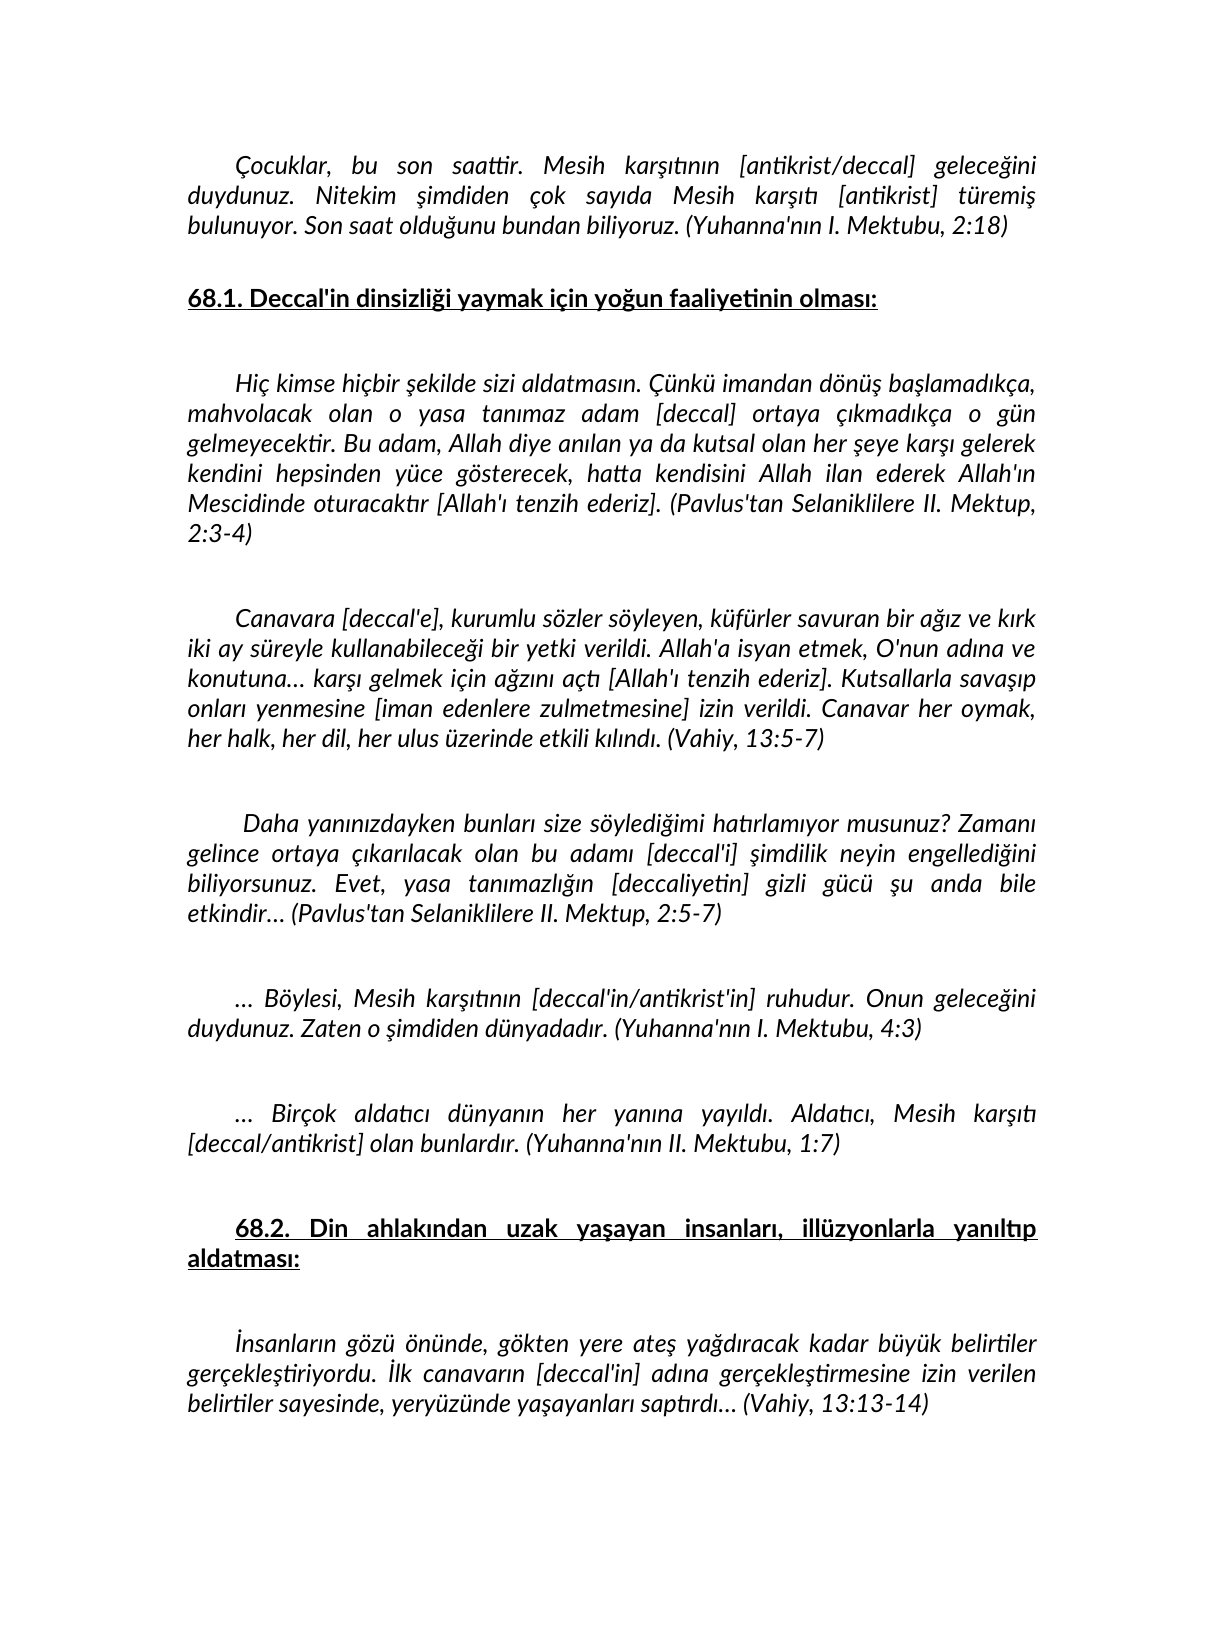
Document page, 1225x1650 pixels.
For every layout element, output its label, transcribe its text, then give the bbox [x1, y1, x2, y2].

subtitle Canavara [deccal'e], kurumlu sözler söyleyen, küfürler savuran bir ağız ve kırk iki ay süreyle kullanabileceği bir yetki verildi. Allah'a isyan etmek, O'nun adına ve konutuna… karşı gelmek için ağzını açtı [Allah'ı tenzih ederiz]. Kutsallarla savaşıp onları yenmesine [iman edenlere zulmetmesine] izin verildi. Canavar her oymak, her halk, her dil, her ulus üzerinde etkili kılındı. (Vahiy, 13:5-7) [187, 602, 1037, 752]
subtitle Hiç kimse hiçbir şekilde sizi aldatmasın. Çünkü imandan dönüş başlamadıkça, mahvolacak olan o yasa tanımaz adam [deccal] ortaya çıkmadıkça o gün gelmeyecektir. Bu adam, Allah diye anılan ya da kutsal olan her şeye karşı gelerek kendini hepsinden yüce gösterecek, hatta kendisini Allah ilan ederek Allah'ın Mescidinde oturacaktır [Allah'ı tenzih ederiz]. (Pavlus'tan Selaniklilere II. Mektup, 2:3-4) [187, 367, 1037, 547]
text 68.2. Din ahlakından uzak yaşayan insanları, illüzyonlarla yanıltıp aldatması: [187, 1212, 1037, 1272]
subtitle Daha yanınızdayken bunları size söylediğimi hatırlamıyor musunuz? Zamanı gelince ortaya çıkarılacak olan bu adamı [deccal'i] şimdilik neyin engellediğini biliyorsunuz. Evet, yasa tanımazlığın [deccaliyetin] gizli gücü şu anda bile etkindir… (Pavlus'tan Selaniklilere II. Mektup, 2:5-7) [187, 807, 1037, 927]
subtitle … Böylesi, Mesih karşıtının [deccal'in/antikrist'in] ruhudur. Onun geleceğini duydunuz. Zaten o şimdiden dünyadadır. (Yuhanna'nın I. Mektubu, 4:3) [187, 982, 1037, 1042]
subtitle … Birçok aldatıcı dünyanın her yanına yayıldı. Aldatıcı, Mesih karşıtı [deccal/antikrist] olan bunlardır. (Yuhanna'nın II. Mektubu, 1:7) [187, 1097, 1037, 1157]
text 68.1. Deccal'in dinsizliği yaymak için yoğun faaliyetinin olması: [187, 252, 1037, 312]
subtitle Çocuklar, bu son saattir. Mesih karşıtının [antikrist/deccal] geleceğini duydunuz. Nitekim şimdiden çok sayıda Mesih karşıtı [antikrist] türemiş bulunuyor. Son saat olduğunu bundan biliyoruz. (Yuhanna'nın I. Mektubu, 2:18) [187, 150, 1037, 240]
subtitle İnsanların gözü önünde, gökten yere ateş yağdıracak kadar büyük belirtiler gerçekleştiriyordu. İlk canavarın [deccal'in] adına gerçekleştirmesine izin verilen belirtiler sayesinde, yeryüzünde yaşayanları saptırdı… (Vahiy, 13:13-14) [187, 1327, 1037, 1417]
